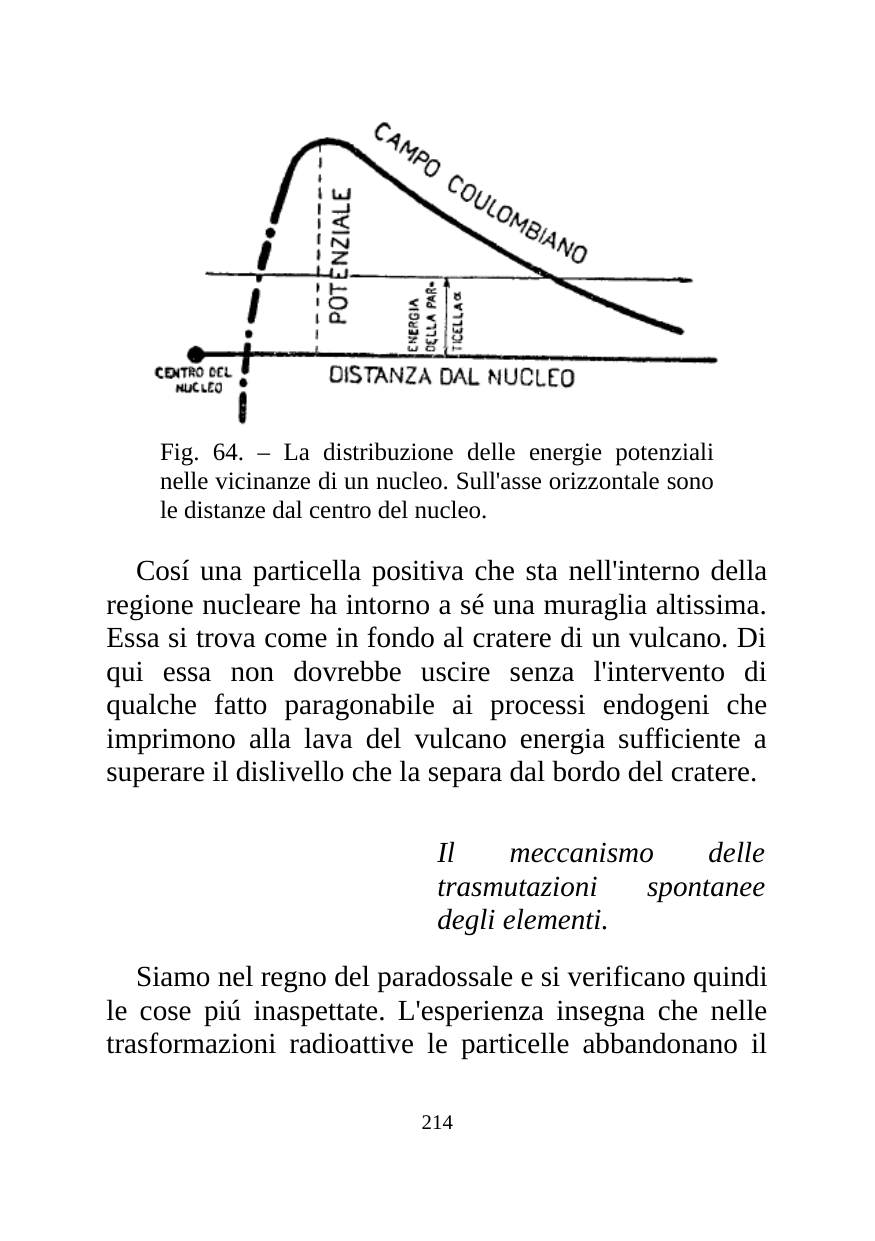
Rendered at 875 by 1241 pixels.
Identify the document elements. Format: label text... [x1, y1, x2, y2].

subtitle Il meccanismo delle trasmutazioni spontanee degli elementi. [437, 835, 768, 936]
text Cosí una particella positiva che sta nell'interno della regione nucleare ha intorno a sé una muraglia altissima. Essa si trova come in fondo al cratere di un vulcano. Di qui essa non dovrebbe uscire senza l'intervento di qualche fatto paragonabile ai processi endogeni che imprimono alla lava del vulcano energia sufficiente a superare il dislivello che la separa dal bordo del cratere. [106, 553, 768, 788]
picture [141, 106, 733, 438]
text Siamo nel regno del paradossale e si verificano quindi le cose piú inaspettate. L'esperienza insegna che nelle trasformazioni radioattive le particelle abbandonano il [106, 959, 768, 1060]
table_header Fig. 64. – La distribuzione delle energie potenziali nelle vicinanze di un nucleo. Sull'asse orizzontale sono le distanze dal centro del nucleo. [160, 438, 714, 553]
